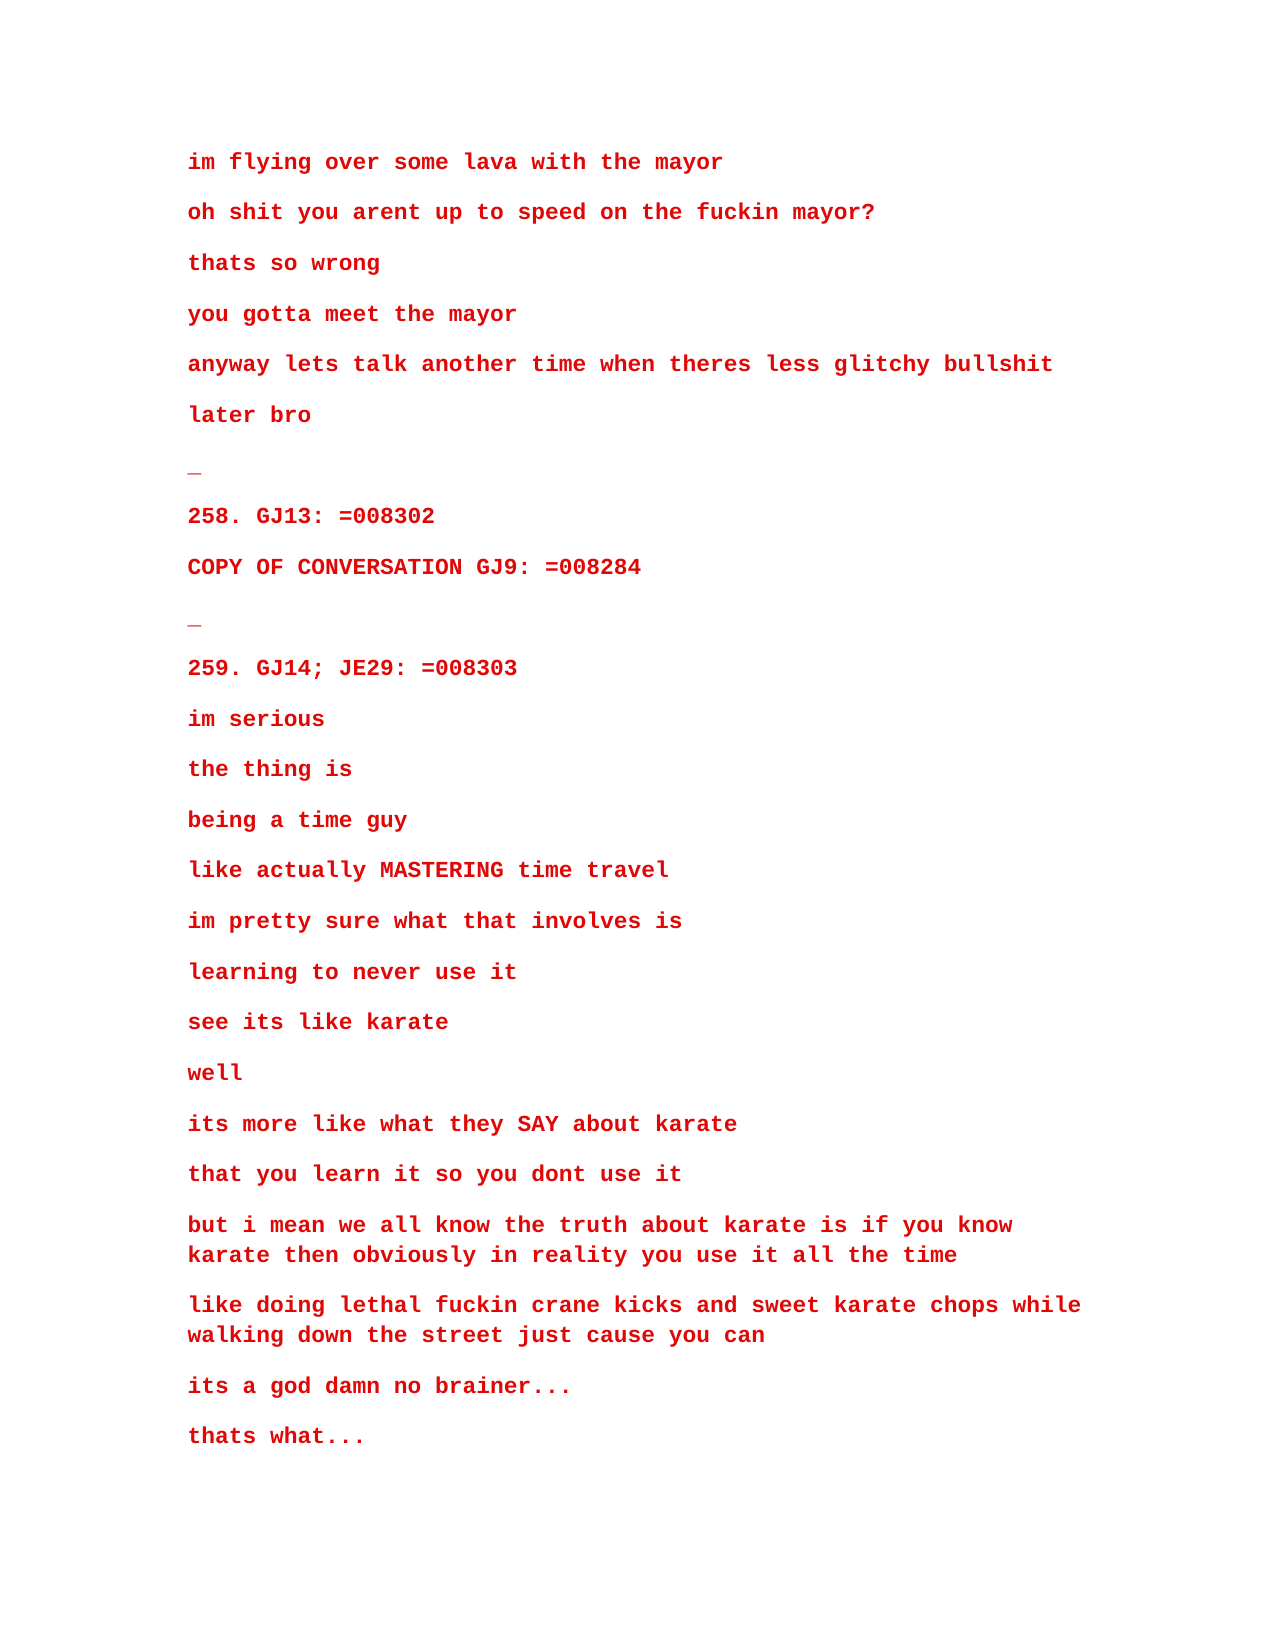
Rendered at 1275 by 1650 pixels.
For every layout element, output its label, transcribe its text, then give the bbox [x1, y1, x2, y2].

text see its like karate [187, 1011, 1087, 1037]
text 258. GJ13: =008302 [187, 504, 1087, 530]
text its a god damn no brainer... [187, 1374, 1087, 1400]
text that you learn it so you dont use it [187, 1162, 1087, 1188]
text im serious [187, 707, 1087, 733]
text its more like what they SAY about karate [187, 1112, 1087, 1138]
text later bro [187, 403, 1087, 429]
text _ [187, 454, 1087, 480]
text im pretty sure what that involves is [187, 909, 1087, 935]
text you gotta meet the mayor [187, 302, 1087, 328]
text oh shit you arent up to speed on the fuckin mayor? [187, 201, 1087, 227]
text being a time guy [187, 808, 1087, 834]
text but i mean we all know the truth about karate is if you know karate then obviously in reality you use it all the time [187, 1213, 1087, 1269]
text thats so wrong [187, 251, 1087, 277]
text _ [187, 606, 1087, 632]
text the thing is [187, 757, 1087, 783]
text thats what... [187, 1424, 1087, 1451]
text well [187, 1061, 1087, 1087]
text COPY OF CONVERSATION GJ9: =008284 [187, 555, 1087, 581]
text learning to never use it [187, 960, 1087, 986]
text like doing lethal fuckin crane kicks and sweet karate chops while walking down the street just cause you can [187, 1293, 1087, 1349]
text im flying over some lava with the mayor [187, 150, 1087, 176]
text anyway lets talk another time when theres less glitchy bullshit [187, 352, 1087, 378]
text like actually MASTERING time travel [187, 859, 1087, 885]
text 259. GJ14; JE29: =008303 [187, 656, 1087, 682]
